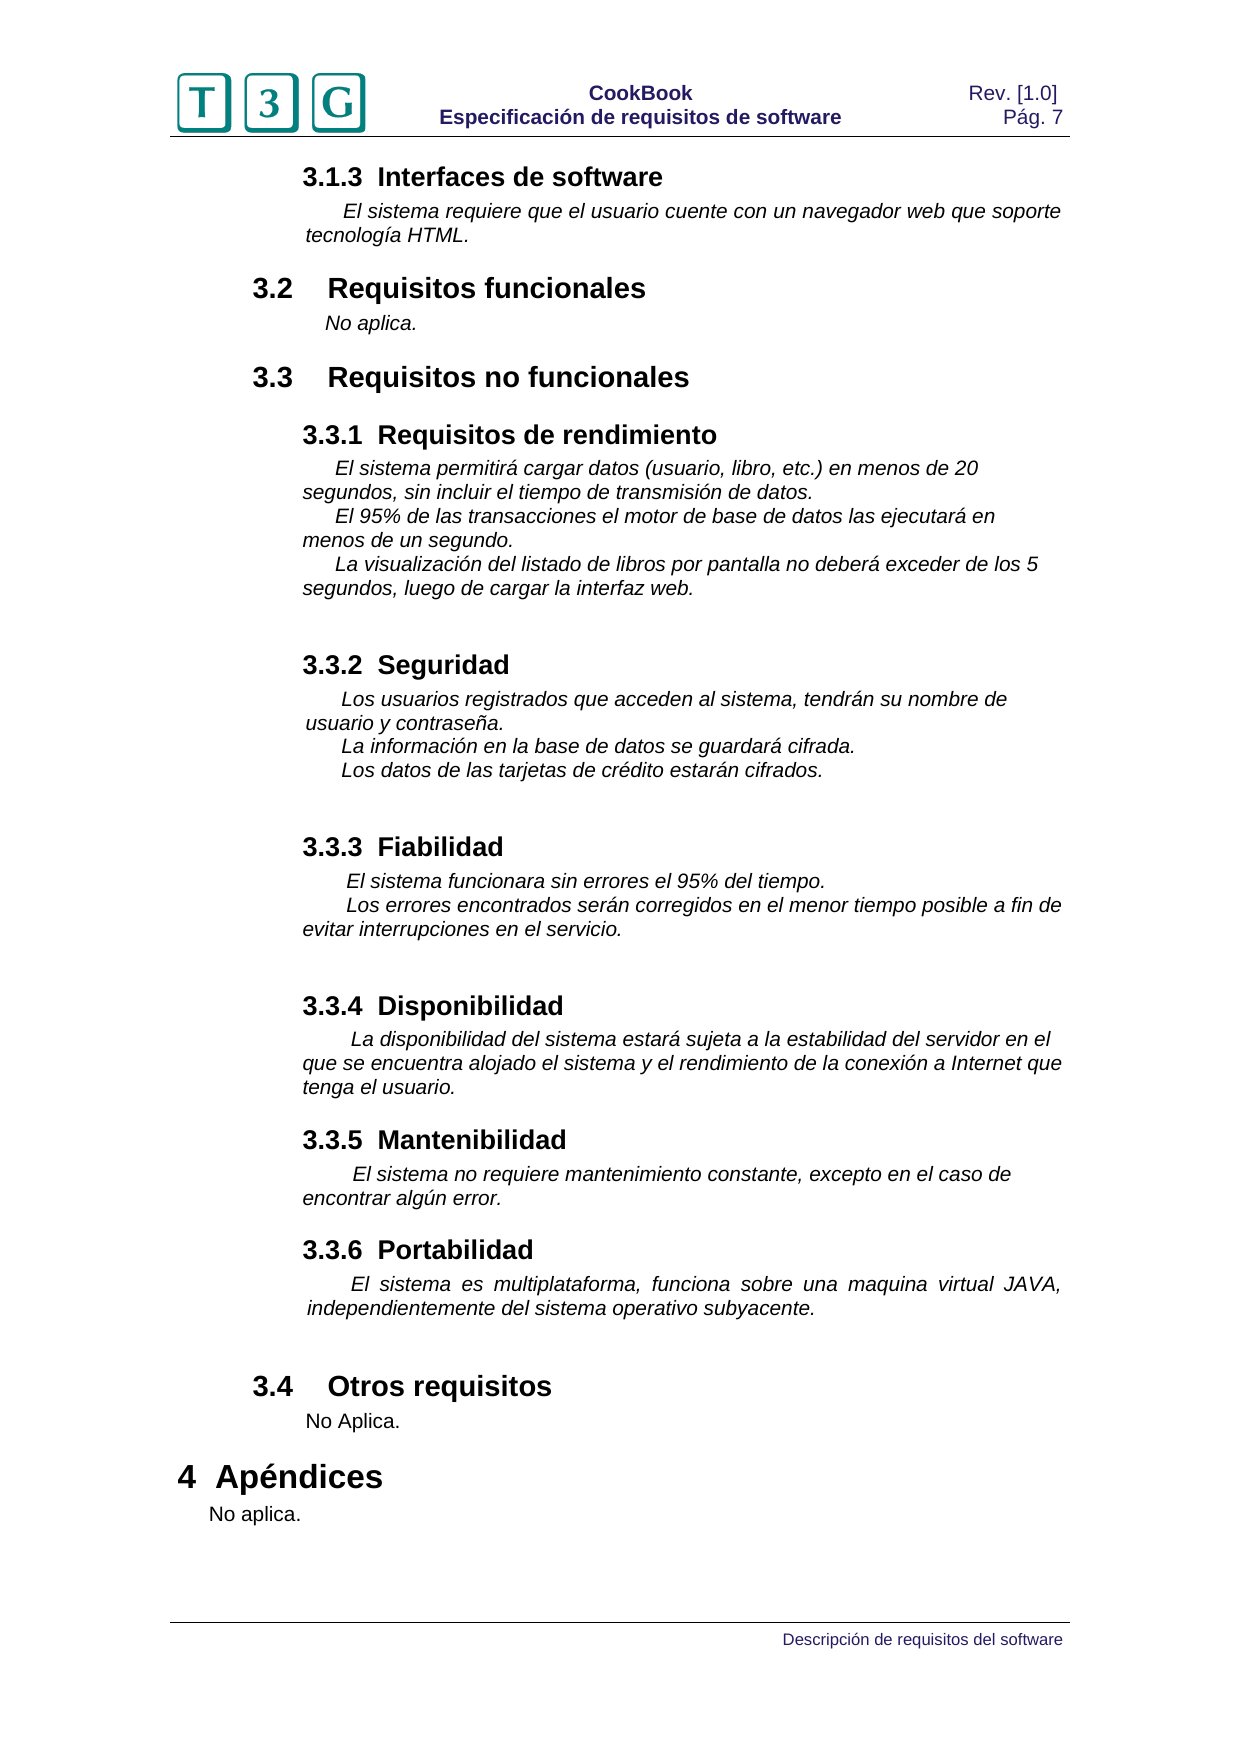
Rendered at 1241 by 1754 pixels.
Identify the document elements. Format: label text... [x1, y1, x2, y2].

subtitle Fiabilidad [302, 831, 1063, 862]
text Los datos de las tarjetas de crédito estarán cifrados. [305, 758, 1063, 782]
text No Aplica. [177, 1408, 1063, 1432]
text Los usuarios registrados que acceden al sistema, tendrán su nombre de usuario y contraseña. [305, 686, 1063, 734]
subtitle Requisitos no funcionales [252, 360, 1063, 394]
text El sistema permitirá cargar datos (usuario, libro, etc.) en menos de 20 segundos, sin incluir el tiempo de transmisión de datos. [302, 456, 1063, 504]
text La disponibilidad del sistema estará sujeta a la estabilidad del servidor en el que se encuentra alojado el sistema y el rendimiento de la conexión a Internet que tenga el usuario. [302, 1027, 1063, 1099]
text No aplica. [208, 1502, 1063, 1526]
text El sistema requiere que el usuario cuente con un navegador web que soporte tecnología HTML. [305, 198, 1063, 246]
subtitle Seguridad [302, 649, 1063, 680]
text No aplica. [215, 311, 1063, 335]
subtitle Portabilidad [302, 1234, 1063, 1266]
subtitle Requisitos de rendimiento [302, 419, 1063, 450]
subtitle Requisitos funcionales [252, 271, 1063, 305]
text La visualización del listado de libros por pantalla no deberá exceder de los 5 segundos, luego de cargar la interfaz web. [302, 552, 1063, 600]
text El sistema funcionara sin errores el 95% del tiempo. [302, 869, 1063, 893]
picture [177, 73, 366, 133]
text El sistema es multiplataforma, funciona sobre una maquina virtual JAVA, independientemente del sistema operativo subyacente. [307, 1272, 1063, 1320]
subtitle Mantenibilidad [302, 1124, 1063, 1155]
subtitle Apéndices [177, 1457, 1063, 1496]
subtitle Interfaces de software [302, 161, 1063, 192]
text El 95% de las transacciones el motor de base de datos las ejecutará en menos de un segundo. [302, 504, 1063, 552]
text El sistema no requiere mantenimiento constante, excepto en el caso de encontrar algún error. [302, 1161, 1063, 1209]
subtitle Disponibilidad [302, 989, 1063, 1021]
subtitle Otros requisitos [252, 1369, 1063, 1402]
text Los errores encontrados serán corregidos en el menor tiempo posible a fin de evitar interrupciones en el servicio. [302, 893, 1063, 941]
text La información en la base de datos se guardará cifrada. [305, 734, 1063, 758]
